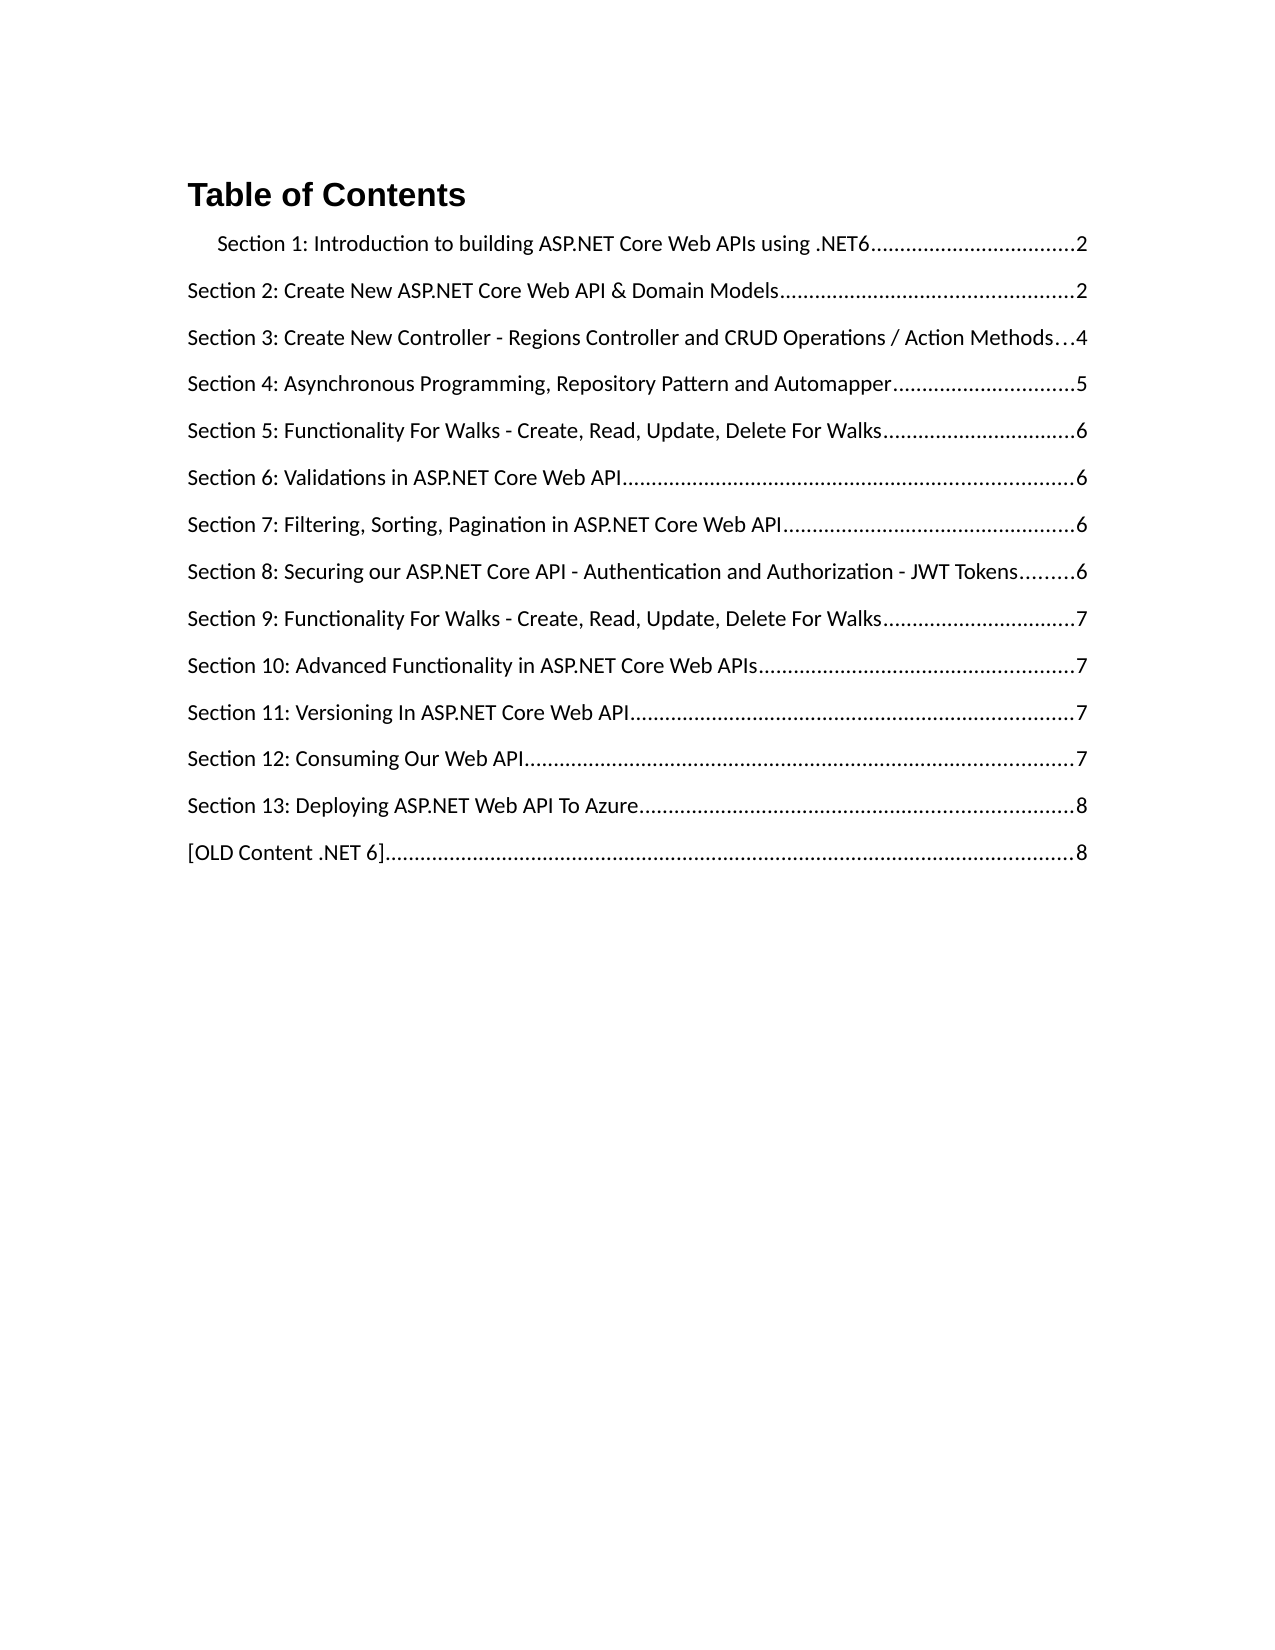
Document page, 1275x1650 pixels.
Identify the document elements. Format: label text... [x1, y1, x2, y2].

text Section 7: Filtering, Sorting, Pagination in ASP.NET Core Web API 6 [187, 510, 1087, 538]
text Section 9: Functionality For Walks - Create, Read, Update, Delete For Walks 7 [187, 604, 1087, 632]
text Section 6: Validations in ASP.NET Core Web API 6 [187, 463, 1087, 491]
text Section 13: Deploying ASP.NET Web API To Azure 8 [187, 791, 1087, 819]
text Section 11: Versioning In ASP.NET Core Web API 7 [187, 698, 1087, 726]
text Section 1: Introduction to building ASP.NET Core Web APIs using .NET6 2 [217, 229, 1087, 257]
text Section 2: Create New ASP.NET Core Web API & Domain Models 2 [187, 276, 1087, 304]
subtitle Table of Contents [187, 175, 1087, 213]
text Section 4: Asynchronous Programming, Repository Pattern and Automapper 5 [187, 369, 1087, 398]
text Section 5: Functionality For Walks - Create, Read, Update, Delete For Walks 6 [187, 416, 1087, 444]
text Section 3: Create New Controller - Regions Controller and CRUD Operations / Action Methods 4 [187, 323, 1087, 351]
text [OLD Content .NET 6] 8 [187, 838, 1087, 866]
text Section 8: Securing our ASP.NET Core API - Authentication and Authorization - JWT Tokens 6 [187, 557, 1087, 585]
text Section 10: Advanced Functionality in ASP.NET Core Web APIs 7 [187, 651, 1087, 679]
text Section 12: Consuming Our Web API 7 [187, 744, 1087, 773]
